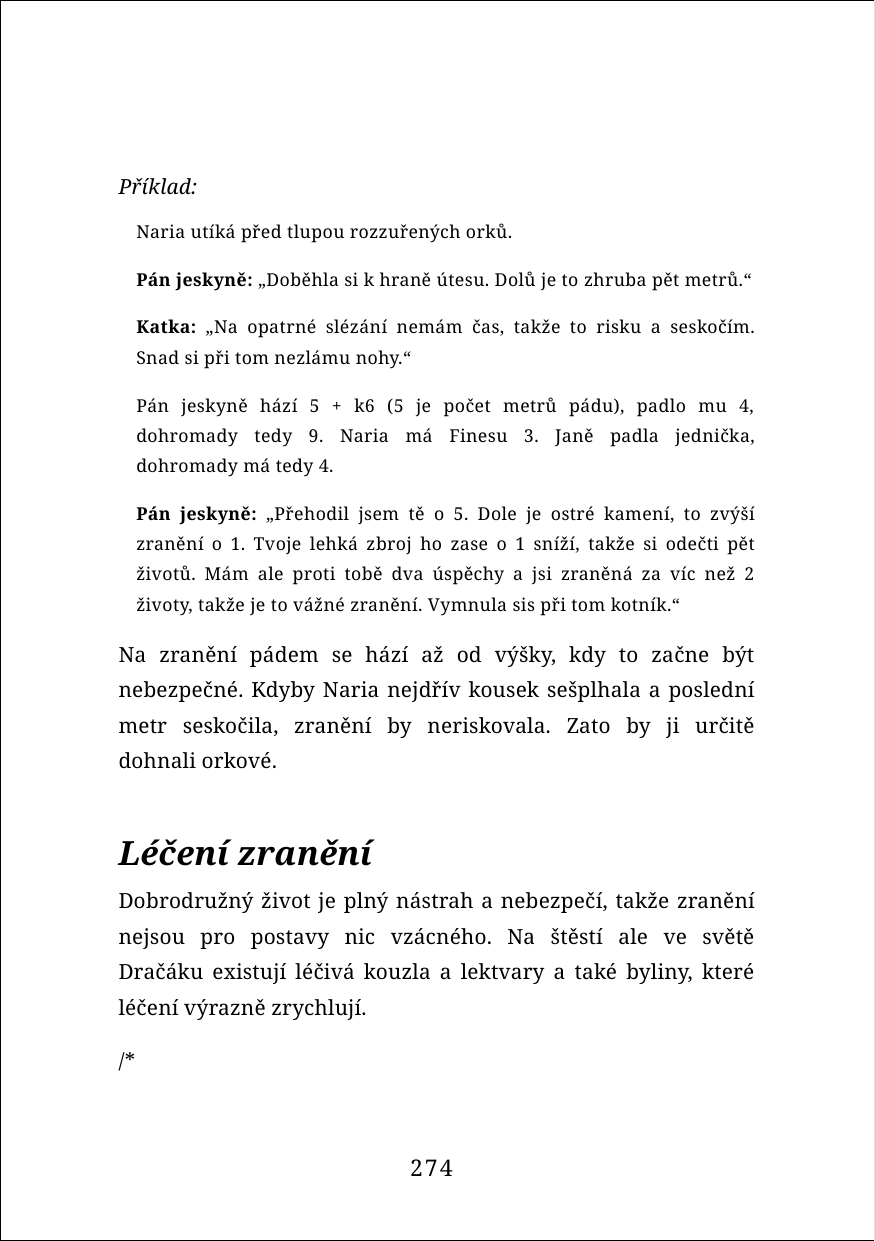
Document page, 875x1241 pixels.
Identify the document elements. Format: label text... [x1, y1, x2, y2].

text Příklad: [118, 172, 756, 200]
text Naria utíká před tlupou rozzuřených orků. [136, 219, 756, 243]
subtitle Léčení zranění [118, 829, 756, 875]
text /* [118, 1046, 756, 1075]
text Pán jeskyně: „Doběhla si k hraně útesu. Dolů je to zhruba pět metrů.“ [136, 267, 756, 291]
text Pán jeskyně hází 5 + k6 (5 je počet metrů pádu), padlo mu 4, dohromady tedy 9. Naria má Finesu 3. Janě padla jednička, dohromady má tedy 4. [136, 393, 756, 478]
text Dobrodružný život je plný nástrah a nebezpečí, takže zranění nejsou pro postavy nic vzácného. Na štěstí ale ve světě Dračáku existují léčivá kouzla a lektvary a také byliny, které léčení výrazně zrychlují. [118, 886, 756, 1021]
text Pán jeskyně: „Přehodil jsem tě o 5. Dole je ostré kamení, to zvýší zranění o 1. Tvoje lehká zbroj ho zase o 1 sníží, takže si odečti pět životů. Mám ale proti tobě dva úspěchy a jsi zraněná za víc než 2 životy, takže je to vážné zranění. Vymnula sis při tom kotník.“ [136, 501, 756, 616]
text Na zranění pádem se hází až od výšky, kdy to začne být nebezpečné. Kdyby Naria nejdřív kousek sešplhala a poslední metr seskočila, zranění by neriskovala. Zato by ji určitě dohnali orkové. [118, 640, 756, 775]
text Katka: „Na opatrné slézání nemám čas, takže to risku a seskočím. Snad si při tom nezlámu nohy.“ [136, 315, 756, 369]
